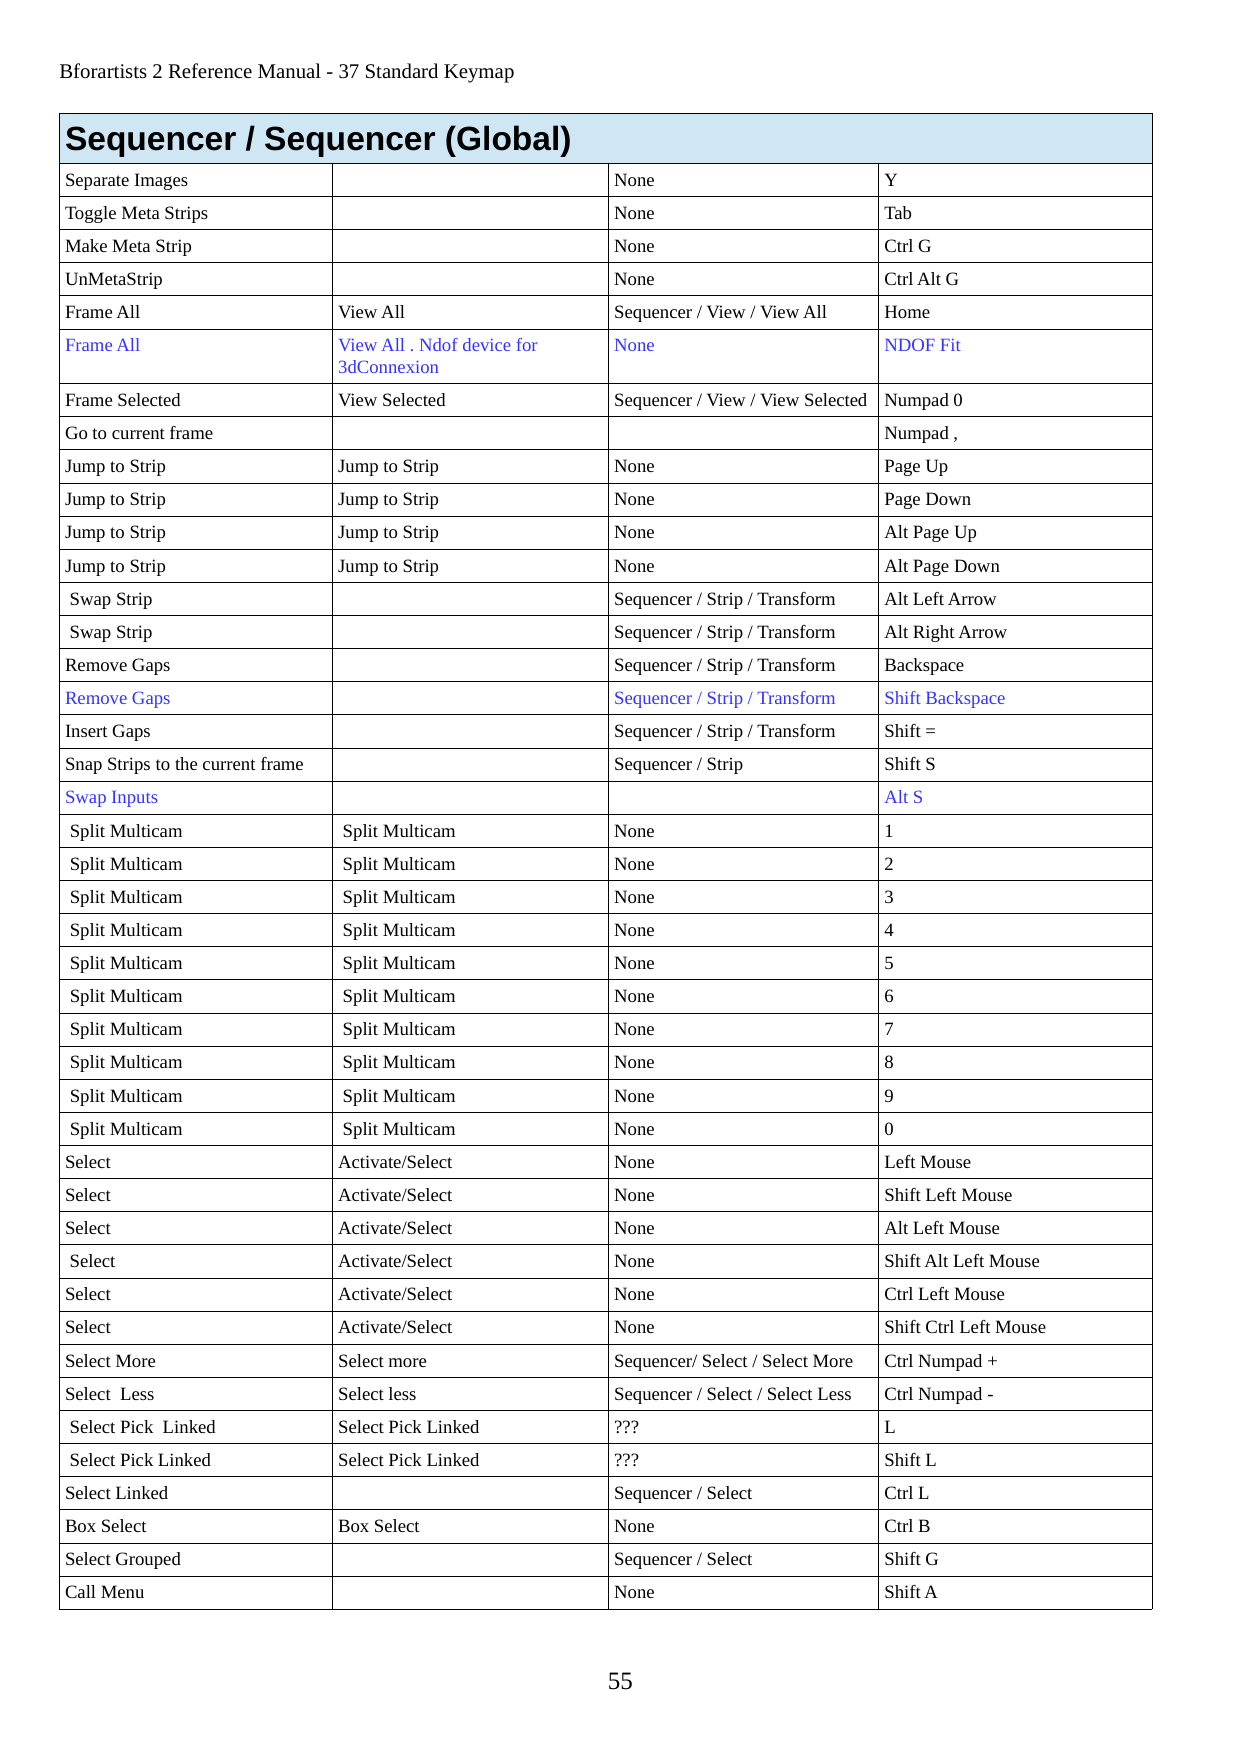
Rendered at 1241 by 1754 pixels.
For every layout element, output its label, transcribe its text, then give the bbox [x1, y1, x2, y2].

table_cell Swap Strip [60, 583, 332, 615]
table_cell Backspace [879, 649, 1152, 681]
table_cell Jump to Strip [60, 517, 332, 549]
table_cell Ctrl B [879, 1510, 1152, 1542]
table_cell [333, 1577, 608, 1609]
table_cell [333, 1477, 608, 1509]
table_cell [333, 230, 608, 262]
table_cell Insert Gaps [60, 715, 332, 747]
table_header Sequencer / Sequencer (Global) [60, 114, 1152, 163]
table_cell NDOF Fit [879, 330, 1152, 383]
table_cell Split Multicam [60, 881, 332, 913]
table_cell Toggle Meta Strips [60, 197, 332, 229]
table_cell Numpad 0 [879, 384, 1152, 416]
table_cell Page Up [879, 450, 1152, 482]
table_cell None [609, 1577, 878, 1609]
table_cell Shift G [879, 1544, 1152, 1576]
table_cell Select Grouped [60, 1544, 332, 1576]
table_cell Y [879, 164, 1152, 196]
table_cell [333, 782, 608, 814]
table_cell Split Multicam [333, 1113, 608, 1145]
table_cell Select [60, 1212, 332, 1244]
table_cell [333, 1544, 608, 1576]
table_cell Frame All [60, 296, 332, 328]
table_cell 1 [879, 815, 1152, 847]
table_cell Separate Images [60, 164, 332, 196]
table_cell None [609, 1146, 878, 1178]
table_cell Split Multicam [333, 914, 608, 946]
table_cell Page Down [879, 484, 1152, 516]
table_cell [333, 197, 608, 229]
table_cell Go to current frame [60, 417, 332, 449]
table_cell 7 [879, 1014, 1152, 1046]
table_cell Shift L [879, 1444, 1152, 1476]
table_cell Select [60, 1279, 332, 1311]
table_cell Ctrl Alt G [879, 263, 1152, 295]
table_cell Tab [879, 197, 1152, 229]
table_cell Sequencer / View / View All [609, 296, 878, 328]
table_cell None [609, 330, 878, 383]
table_cell Jump to Strip [333, 550, 608, 582]
table_cell [609, 417, 878, 449]
table_cell 5 [879, 947, 1152, 979]
table_cell Split Multicam [60, 980, 332, 1012]
table_cell Make Meta Strip [60, 230, 332, 262]
table_cell Select [60, 1179, 332, 1211]
table_cell Split Multicam [60, 1047, 332, 1079]
table_cell Ctrl Left Mouse [879, 1279, 1152, 1311]
table_cell 0 [879, 1113, 1152, 1145]
table_cell None [609, 947, 878, 979]
table_cell None [609, 914, 878, 946]
table_cell Alt Left Mouse [879, 1212, 1152, 1244]
table_cell Select more [333, 1345, 608, 1377]
table_cell Alt S [879, 782, 1152, 814]
table_cell None [609, 1113, 878, 1145]
table_cell Shift Left Mouse [879, 1179, 1152, 1211]
table_cell [333, 682, 608, 714]
table_cell Select More [60, 1345, 332, 1377]
table_cell Home [879, 296, 1152, 328]
table_cell 2 [879, 848, 1152, 880]
table_cell [333, 616, 608, 648]
table_cell Shift S [879, 749, 1152, 781]
table_cell View All . Ndof device for 3dConnexion [333, 330, 608, 383]
table_cell Activate/Select [333, 1179, 608, 1211]
table_cell Remove Gaps [60, 682, 332, 714]
table_cell None [609, 1080, 878, 1112]
table_cell Ctrl Numpad - [879, 1378, 1152, 1410]
table_cell Jump to Strip [60, 550, 332, 582]
table_cell 8 [879, 1047, 1152, 1079]
table_cell Split Multicam [60, 848, 332, 880]
table_cell Box Select [333, 1510, 608, 1542]
table_cell None [609, 1179, 878, 1211]
table_cell Jump to Strip [333, 484, 608, 516]
table_cell Sequencer / View / View Selected [609, 384, 878, 416]
table_cell Select [60, 1312, 332, 1344]
table_cell Split Multicam [333, 980, 608, 1012]
table_cell Shift = [879, 715, 1152, 747]
table_cell Ctrl L [879, 1477, 1152, 1509]
table_cell Split Multicam [333, 848, 608, 880]
table_cell Split Multicam [60, 914, 332, 946]
table_cell Sequencer / Strip / Transform [609, 682, 878, 714]
table_cell Split Multicam [333, 1014, 608, 1046]
table_cell None [609, 1279, 878, 1311]
table_cell Activate/Select [333, 1212, 608, 1244]
table_cell Split Multicam [333, 881, 608, 913]
table_cell [333, 649, 608, 681]
table_cell Alt Right Arrow [879, 616, 1152, 648]
table_cell Shift A [879, 1577, 1152, 1609]
table_cell Split Multicam [60, 947, 332, 979]
table_cell Alt Page Down [879, 550, 1152, 582]
table_cell Swap Inputs [60, 782, 332, 814]
table_cell None [609, 197, 878, 229]
table_cell View Selected [333, 384, 608, 416]
table_cell Sequencer / Select / Select Less [609, 1378, 878, 1410]
table_cell Jump to Strip [60, 484, 332, 516]
table_cell None [609, 1014, 878, 1046]
table_cell Sequencer / Select [609, 1477, 878, 1509]
table_cell None [609, 848, 878, 880]
table_cell Select Pick Linked [60, 1444, 332, 1476]
table_cell Sequencer / Strip / Transform [609, 583, 878, 615]
table_cell Frame All [60, 330, 332, 383]
table_cell 9 [879, 1080, 1152, 1112]
table_cell None [609, 815, 878, 847]
table_cell Jump to Strip [333, 517, 608, 549]
table_cell None [609, 980, 878, 1012]
table_cell None [609, 230, 878, 262]
table_cell Box Select [60, 1510, 332, 1542]
table_cell Ctrl Numpad + [879, 1345, 1152, 1377]
table_cell Activate/Select [333, 1245, 608, 1277]
table_cell Snap Strips to the current frame [60, 749, 332, 781]
table_cell Swap Strip [60, 616, 332, 648]
table_cell L [879, 1411, 1152, 1443]
table_cell None [609, 164, 878, 196]
table_cell Split Multicam [60, 1080, 332, 1112]
table_cell Shift Alt Left Mouse [879, 1245, 1152, 1277]
table_cell Alt Left Arrow [879, 583, 1152, 615]
table_cell Select Less [60, 1378, 332, 1410]
table_cell None [609, 1510, 878, 1542]
table_cell Sequencer / Strip / Transform [609, 715, 878, 747]
table_cell UnMetaStrip [60, 263, 332, 295]
table_cell ??? [609, 1444, 878, 1476]
table_cell Sequencer / Strip / Transform [609, 649, 878, 681]
table_cell Jump to Strip [333, 450, 608, 482]
table_cell [333, 417, 608, 449]
table_cell None [609, 517, 878, 549]
table_cell Select Pick Linked [333, 1444, 608, 1476]
table_cell Activate/Select [333, 1279, 608, 1311]
table_cell Shift Ctrl Left Mouse [879, 1312, 1152, 1344]
table_cell 4 [879, 914, 1152, 946]
table_cell [333, 749, 608, 781]
table_cell Sequencer/ Select / Select More [609, 1345, 878, 1377]
table_cell Select Pick Linked [60, 1411, 332, 1443]
table_cell Ctrl G [879, 230, 1152, 262]
table_cell 6 [879, 980, 1152, 1012]
table_cell Left Mouse [879, 1146, 1152, 1178]
table_cell View All [333, 296, 608, 328]
table_cell Select Pick Linked [333, 1411, 608, 1443]
table_cell Numpad , [879, 417, 1152, 449]
table_cell None [609, 450, 878, 482]
table_cell ??? [609, 1411, 878, 1443]
table_cell Sequencer / Strip / Transform [609, 616, 878, 648]
table_cell Split Multicam [333, 1047, 608, 1079]
table_cell Shift Backspace [879, 682, 1152, 714]
table_cell Split Multicam [333, 947, 608, 979]
table_cell Sequencer / Strip [609, 749, 878, 781]
table_cell Frame Selected [60, 384, 332, 416]
table_cell Alt Page Up [879, 517, 1152, 549]
table_cell Split Multicam [60, 1014, 332, 1046]
table_cell None [609, 1245, 878, 1277]
table_cell Sequencer / Select [609, 1544, 878, 1576]
table_cell Split Multicam [333, 1080, 608, 1112]
table_cell [333, 164, 608, 196]
table_cell Jump to Strip [60, 450, 332, 482]
table_cell Select [60, 1146, 332, 1178]
table_cell None [609, 484, 878, 516]
table_cell None [609, 881, 878, 913]
table_cell Activate/Select [333, 1312, 608, 1344]
table_cell None [609, 1047, 878, 1079]
table_cell Remove Gaps [60, 649, 332, 681]
table_cell Select [60, 1245, 332, 1277]
table_cell Select Linked [60, 1477, 332, 1509]
table_cell [333, 263, 608, 295]
table_cell [609, 782, 878, 814]
table_cell Activate/Select [333, 1146, 608, 1178]
table_cell Select less [333, 1378, 608, 1410]
table_cell [333, 583, 608, 615]
table_cell None [609, 1212, 878, 1244]
table_cell Split Multicam [333, 815, 608, 847]
table_cell Split Multicam [60, 1113, 332, 1145]
table_cell [333, 715, 608, 747]
table_cell None [609, 1312, 878, 1344]
table_cell 3 [879, 881, 1152, 913]
table_cell Call Menu [60, 1577, 332, 1609]
table_cell Split Multicam [60, 815, 332, 847]
table_cell None [609, 550, 878, 582]
table_cell None [609, 263, 878, 295]
